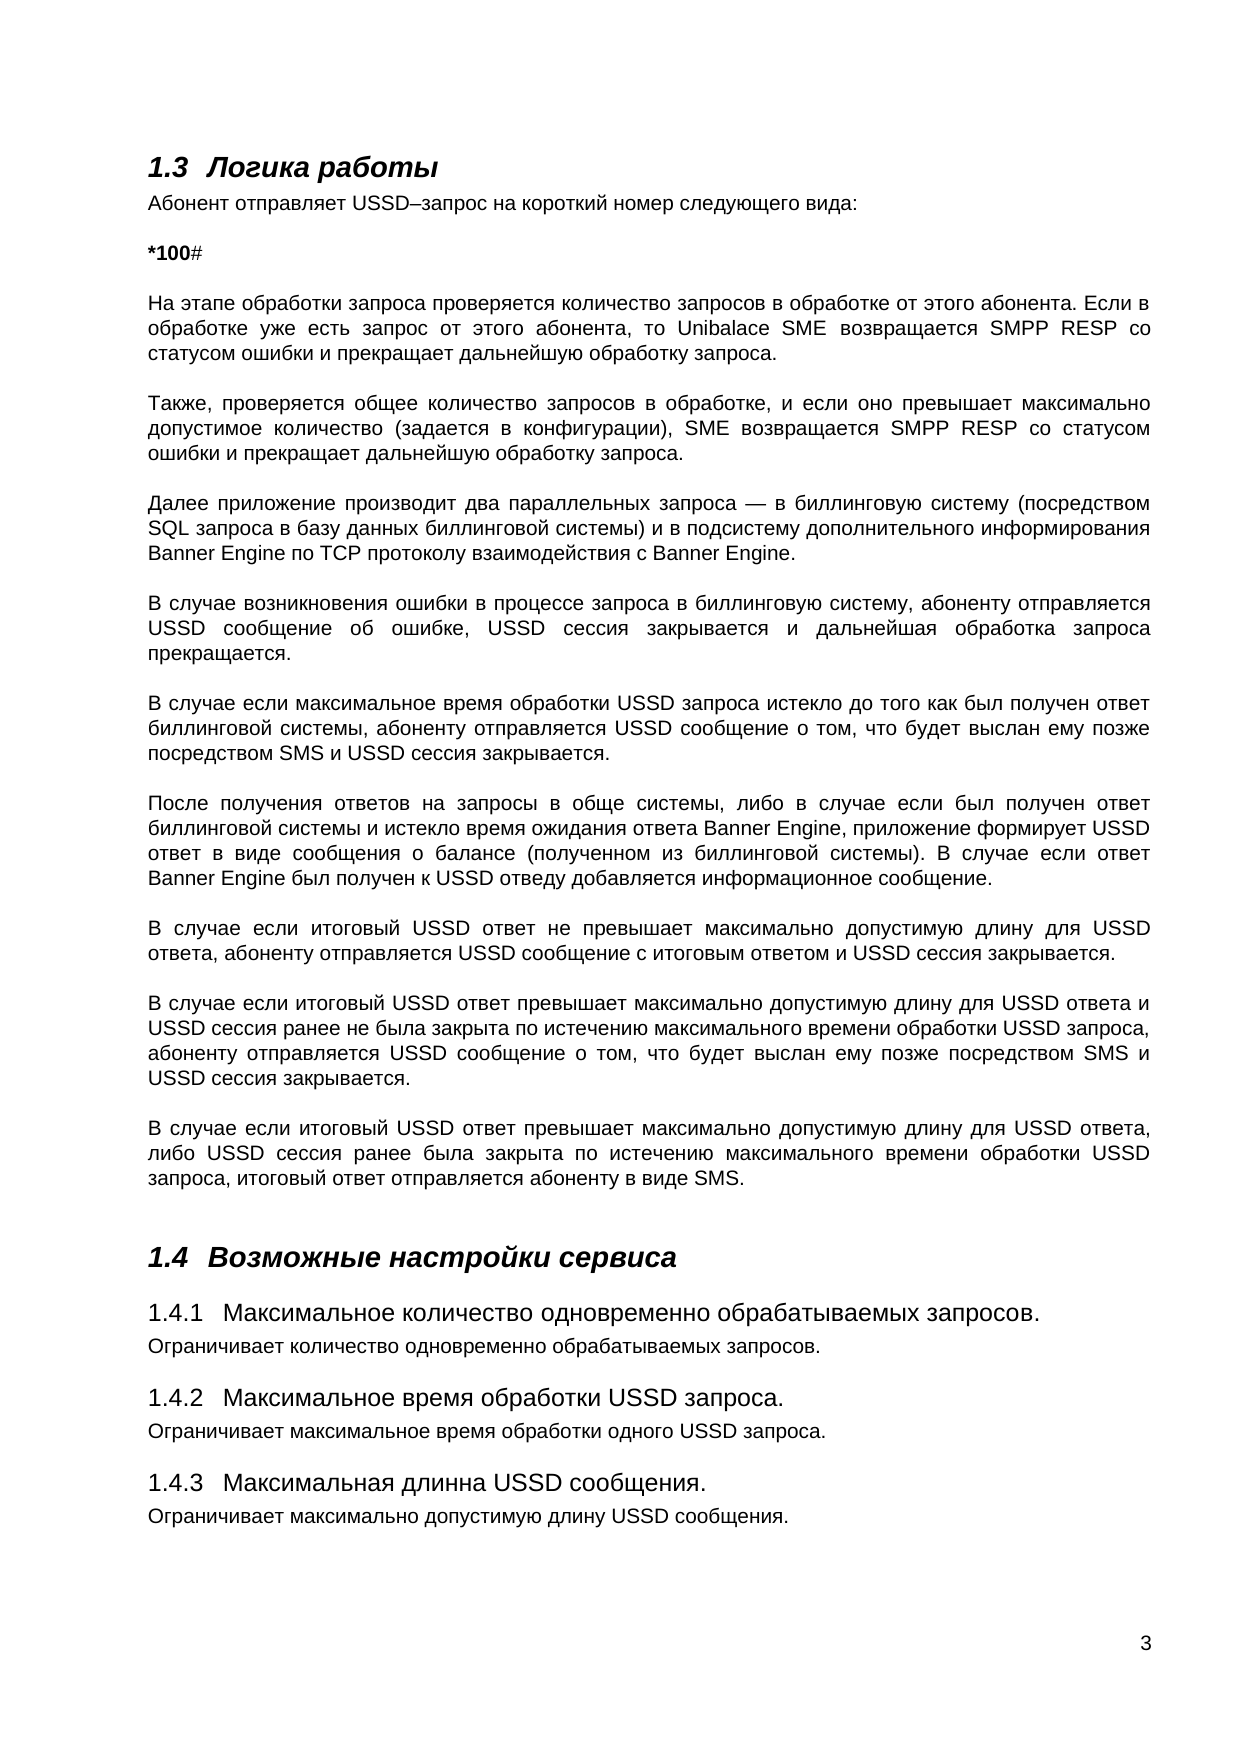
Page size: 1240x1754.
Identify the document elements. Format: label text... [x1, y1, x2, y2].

subtitle Максимальное время обработки USSD запроса. [148, 1383, 1152, 1412]
text Ограничивает максимальное время обработки одного USSD запроса. [148, 1418, 1152, 1443]
text *100# [148, 240, 1152, 265]
text В случае возникновения ошибки в процессе запроса в биллинговую систему, абоненту отправляется USSD сообщение об ошибке, USSD сессия закрывается и дальнейшая обработка запроса прекращается. [148, 590, 1152, 665]
subtitle Возможные настройки сервиса [148, 1240, 1152, 1273]
subtitle Максимальное количество одновременно обрабатываемых запросов. [148, 1298, 1152, 1327]
text Далее приложение производит два параллельных запроса — в биллинговую систему (посредством SQL запроса в базу данных биллинговой системы) и в подсистему дополнительного информирования Banner Engine по TCP протоколу взаимодействия с Banner Engine. [148, 490, 1152, 565]
text В случае если итоговый USSD ответ не превышает максимально допустимую длину для USSD ответа, абоненту отправляется USSD сообщение с итоговым ответом и USSD сессия закрывается. [148, 915, 1152, 965]
subtitle Максимальная длинна USSD сообщения. [148, 1468, 1152, 1497]
subtitle Логика работы [148, 150, 1152, 183]
text Также, проверяется общее количество запросов в обработке, и если оно превышает максимально допустимое количество (задается в конфигурации), SME возвращается SMPP RESP со статусом ошибки и прекращает дальнейшую обработку запроса. [148, 390, 1152, 465]
text Ограничивает максимально допустимую длину USSD сообщения. [148, 1503, 1152, 1528]
text В случае если максимальное время обработки USSD запроса истекло до того как был получен ответ биллинговой системы, абоненту отправляется USSD сообщение о том, что будет выслан ему позже посредством SMS и USSD сессия закрывается. [148, 690, 1152, 765]
text В случае если итоговый USSD ответ превышает максимально допустимую длину для USSD ответа и USSD сессия ранее не была закрыта по истечению максимального времени обработки USSD запроса, абоненту отправляется USSD сообщение о том, что будет выслан ему позже посредством SMS и USSD сессия закрывается. [148, 990, 1152, 1090]
text На этапе обработки запроса проверяется количество запросов в обработке от этого абонента. Если в обработке уже есть запрос от этого абонента, то Unibalace SME возвращается SMPP RESP со статусом ошибки и прекращает дальнейшую обработку запроса. [148, 290, 1152, 365]
text В случае если итоговый USSD ответ превышает максимально допустимую длину для USSD ответа, либо USSD сессия ранее была закрыта по истечению максимального времени обработки USSD запроса, итоговый ответ отправляется абоненту в виде SMS. [148, 1115, 1152, 1190]
text Абонент отправляет USSD–запрос на короткий номер следующего вида: [148, 190, 1152, 215]
text После получения ответов на запросы в обще системы, либо в случае если был получен ответ биллинговой системы и истекло время ожидания ответа Banner Engine, приложение формирует USSD ответ в виде сообщения о балансе (полученном из биллинговой системы). В случае если ответ Banner Engine был получен к USSD отведу добавляется информационное сообщение. [148, 790, 1152, 890]
text Ограничивает количество одновременно обрабатываемых запросов. [148, 1333, 1152, 1358]
